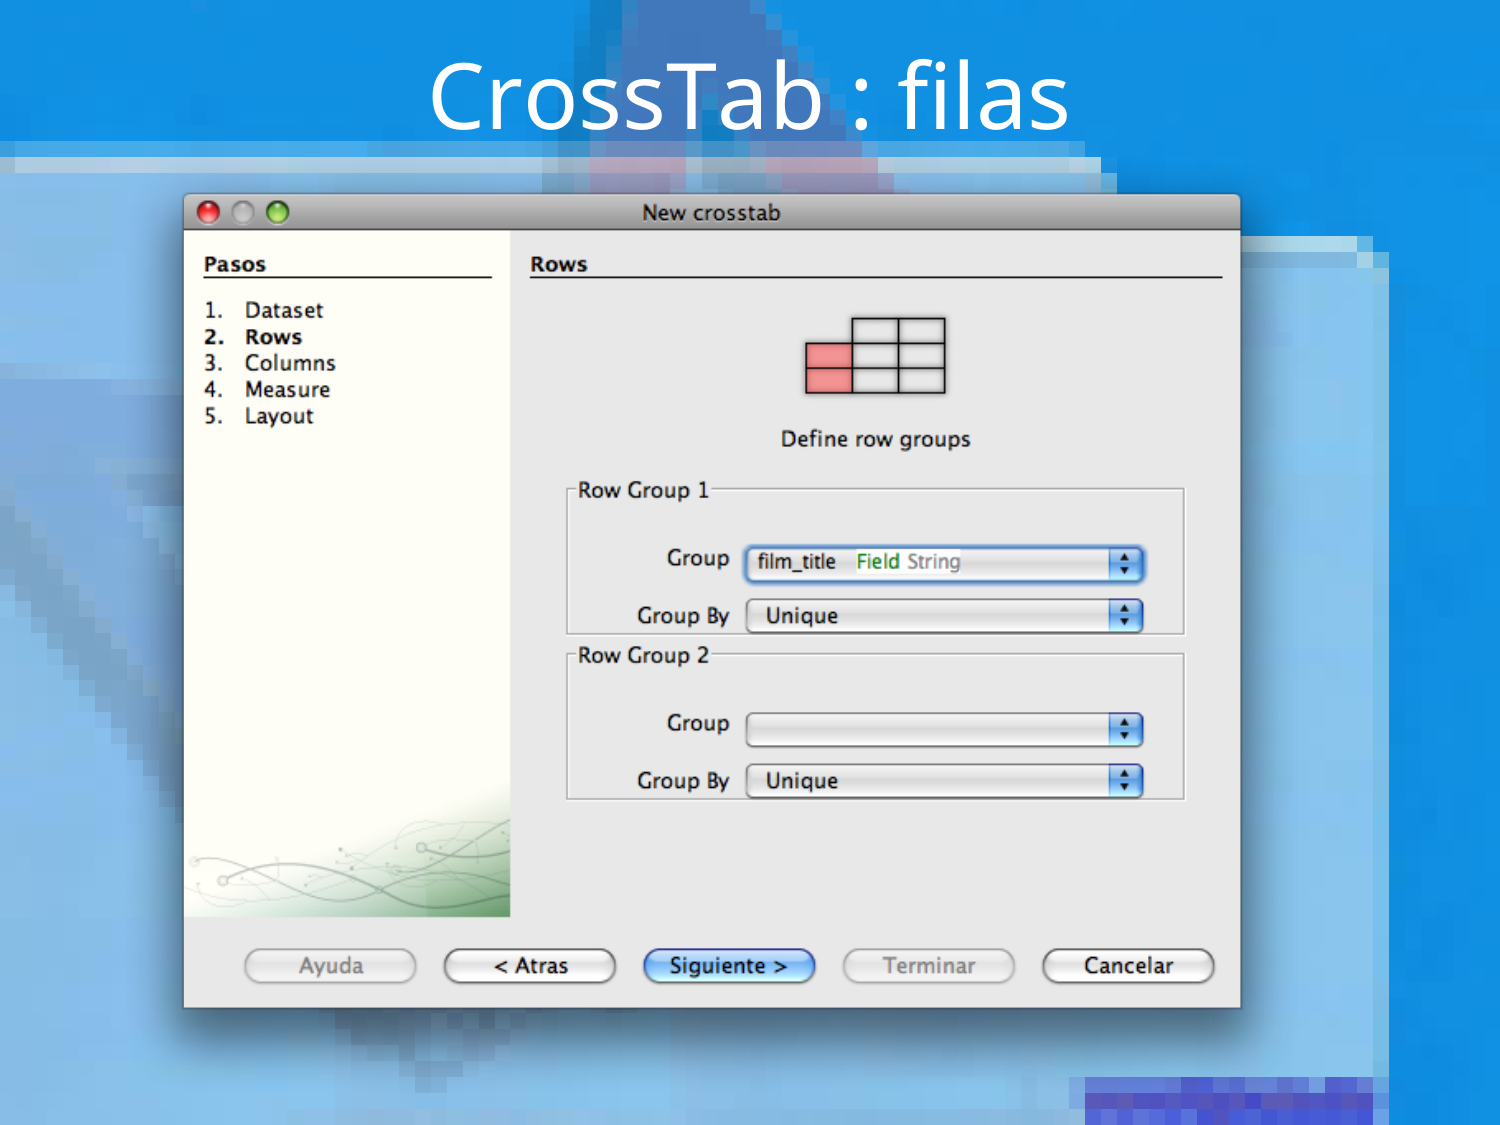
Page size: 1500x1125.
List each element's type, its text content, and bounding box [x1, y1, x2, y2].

title CrossTab : filas [112, 0, 1388, 214]
picture [0, 0, 1500, 1125]
